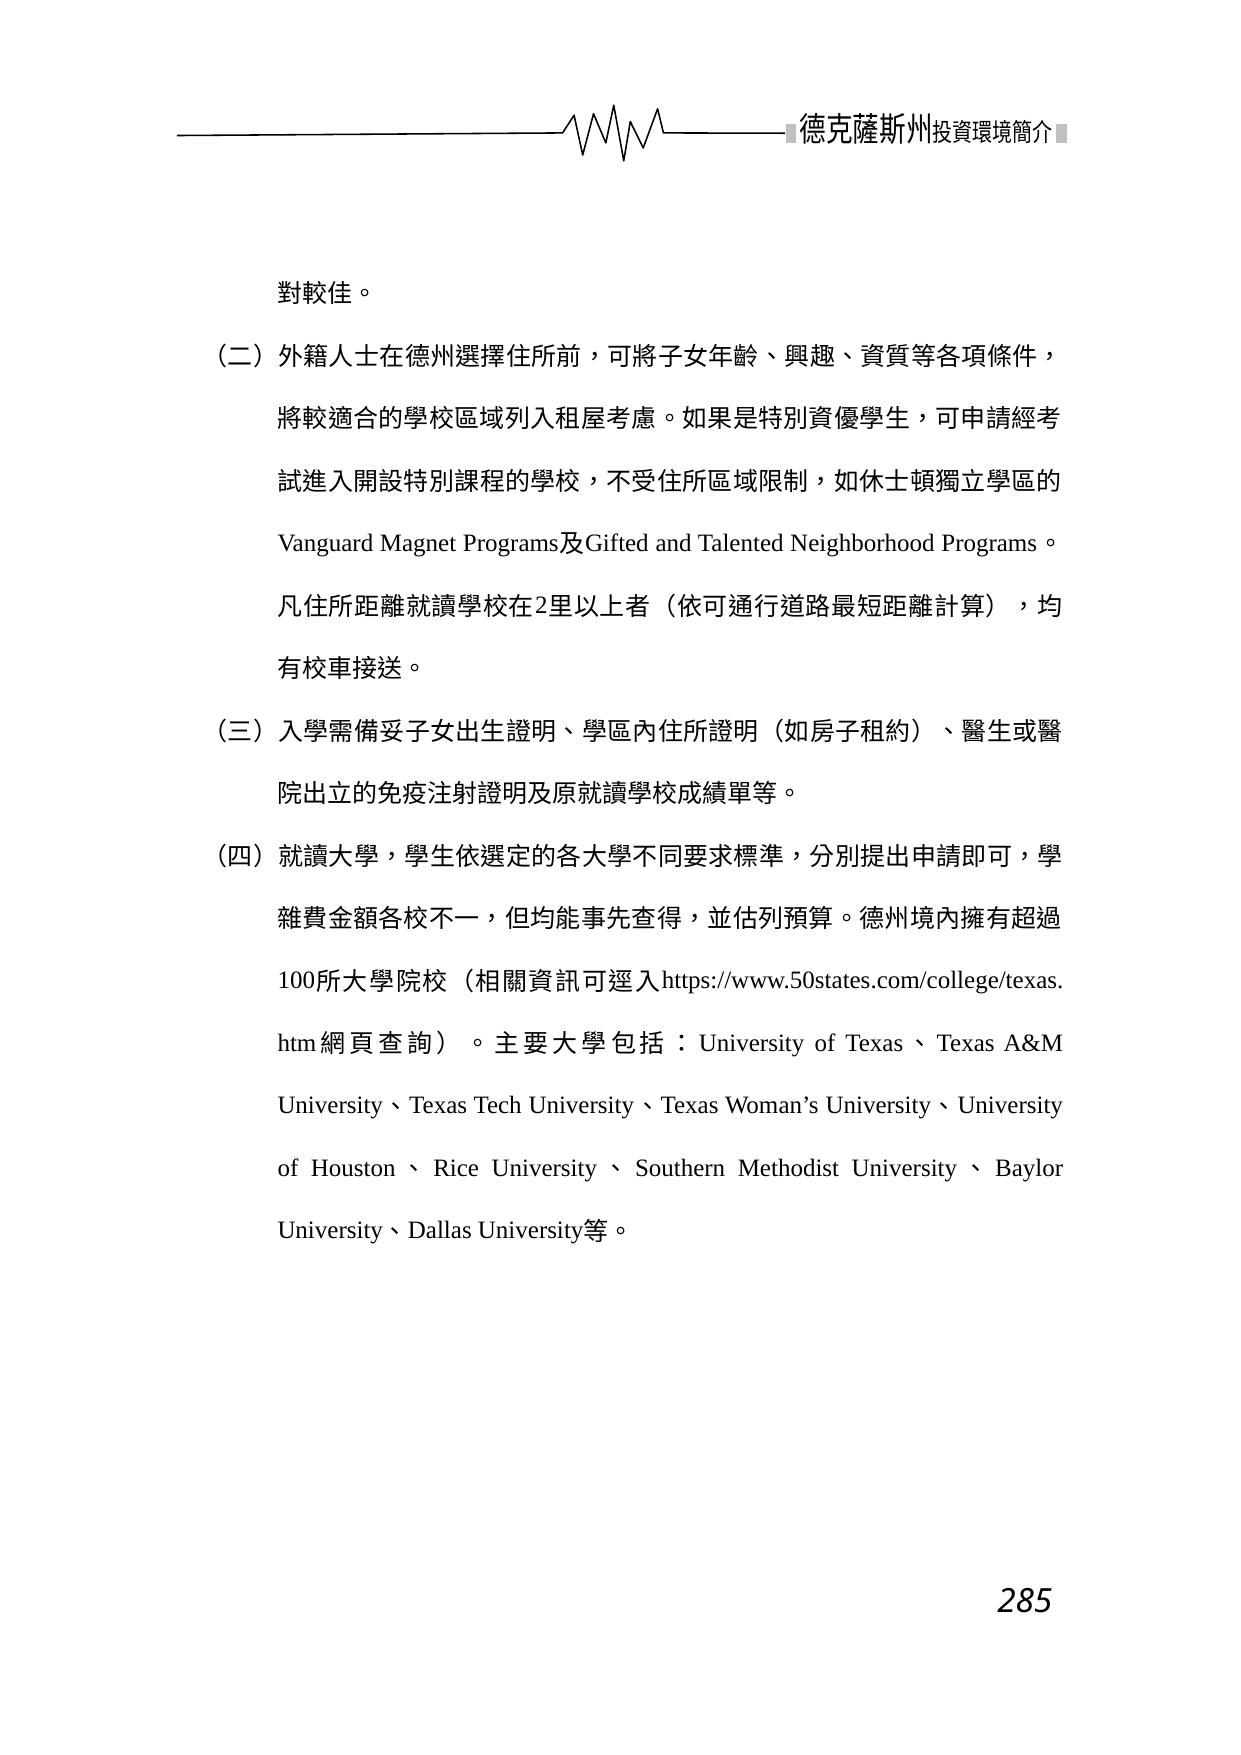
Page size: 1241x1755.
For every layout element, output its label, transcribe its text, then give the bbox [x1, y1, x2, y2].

text 對較佳。 [202, 250, 1063, 313]
text （三）入學需備妥子女出生證明、學區內住所證明（如房子租約）、醫生或醫院出立的免疫注射證明及原就讀學校成績單等。 [202, 688, 1063, 813]
text （四）就讀大學，學生依選定的各大學不同要求標準，分別提出申請即可，學雜費金額各校不一，但均能事先查得，並估列預算。德州境內擁有超過100所大學院校（相關資訊可逕入https://www.50states.com/college/texas. htm網頁查詢）。主要大學包括：University of Texas、Texas A&M University、Texas Tech University、Texas Woman’s University、University of Houston、Rice University、Southern Methodist University、Baylor University、Dallas University等。 [202, 813, 1063, 1250]
text （二）外籍人士在德州選擇住所前，可將子女年齡、興趣、資質等各項條件，將較適合的學校區域列入租屋考慮。如果是特別資優學生，可申請經考試進入開設特別課程的學校，不受住所區域限制，如休士頓獨立學區的Vanguard Magnet Programs及Gifted and Talented Neighborhood Programs。凡住所距離就讀學校在2里以上者（依可通行道路最短距離計算），均有校車接送。 [202, 313, 1063, 688]
